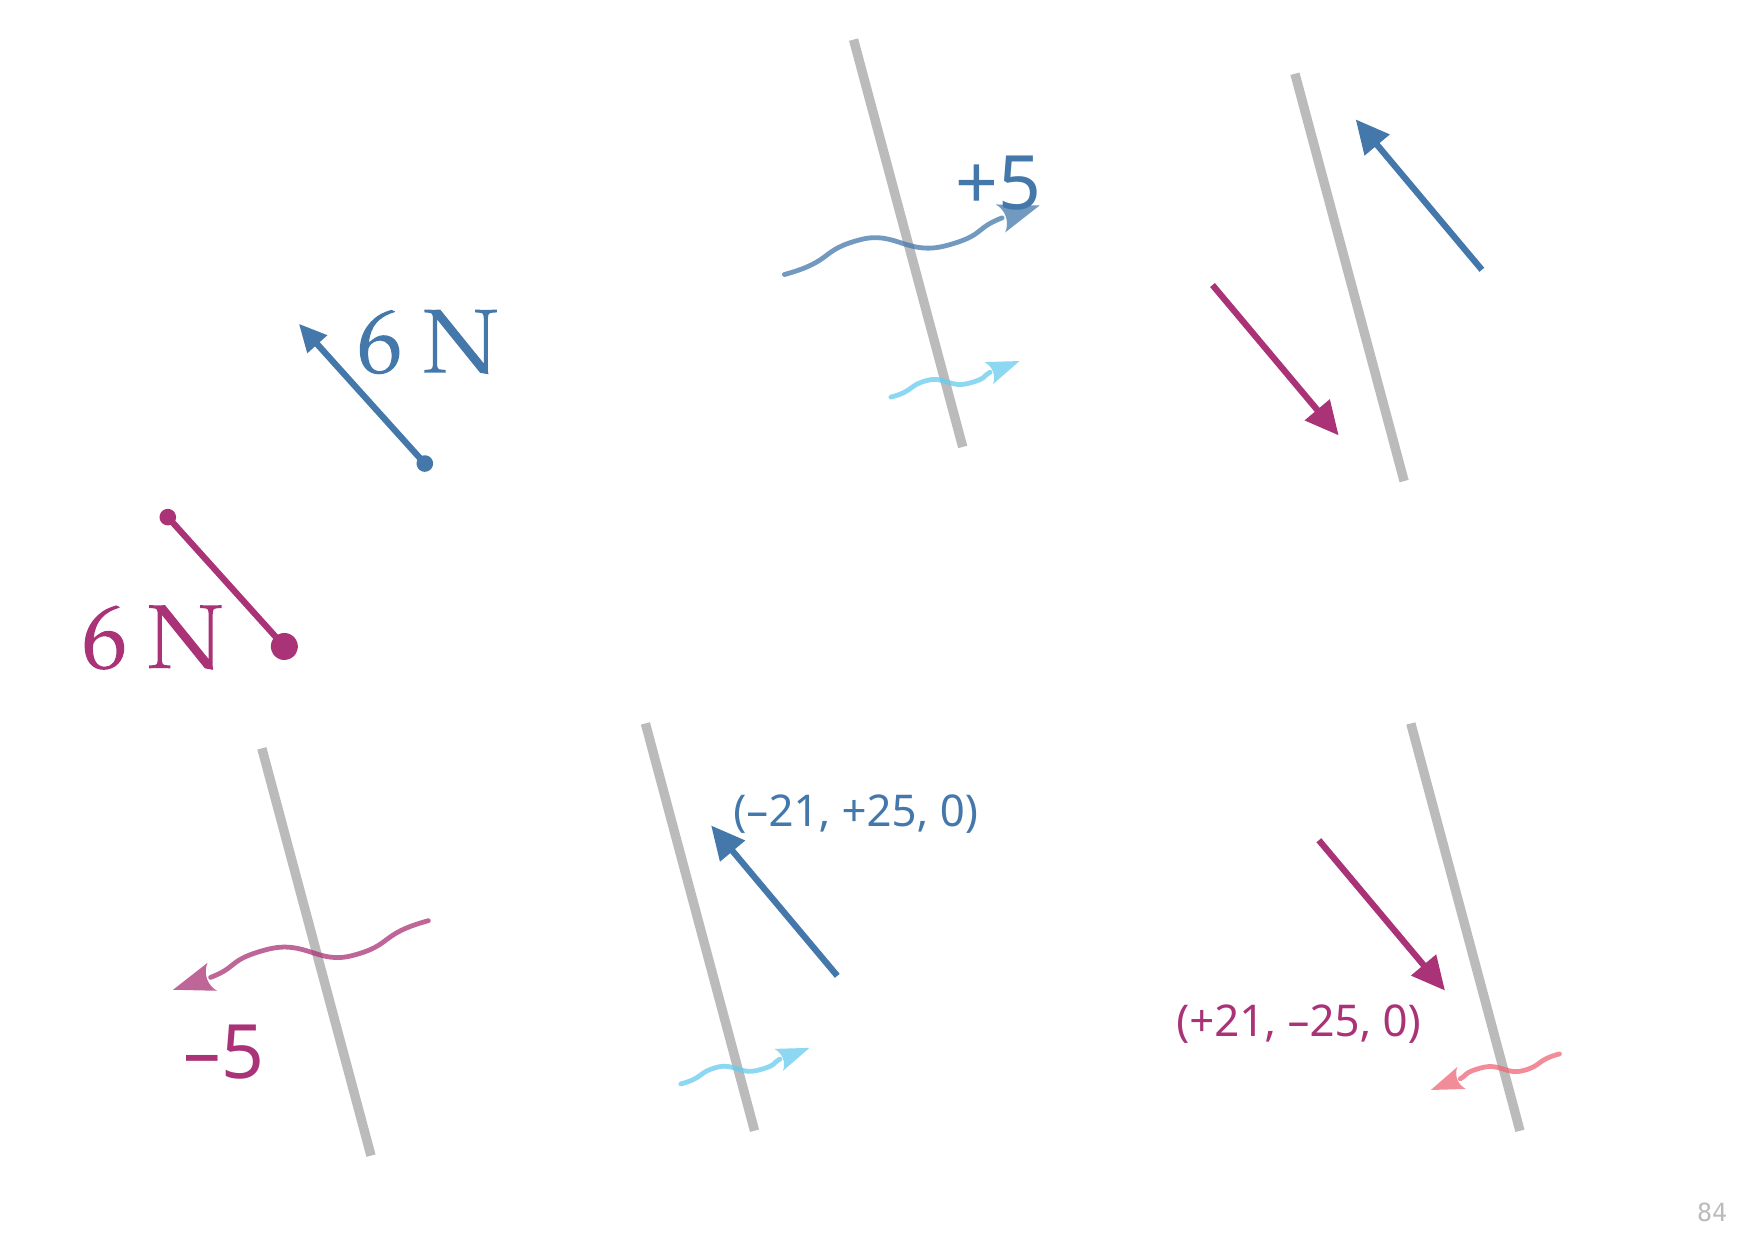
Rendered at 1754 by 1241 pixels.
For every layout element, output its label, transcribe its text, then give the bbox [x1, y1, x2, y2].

text_box [149, 605, 222, 670]
text_box [424, 309, 497, 375]
text_box +5 [940, 121, 1054, 212]
text_box [84, 605, 125, 670]
text_box (–21, +25, 0) [718, 771, 1007, 838]
text_box [359, 309, 400, 375]
text_box –5 [169, 990, 274, 1081]
text_box (+21, –25, 0) [1161, 982, 1423, 1049]
